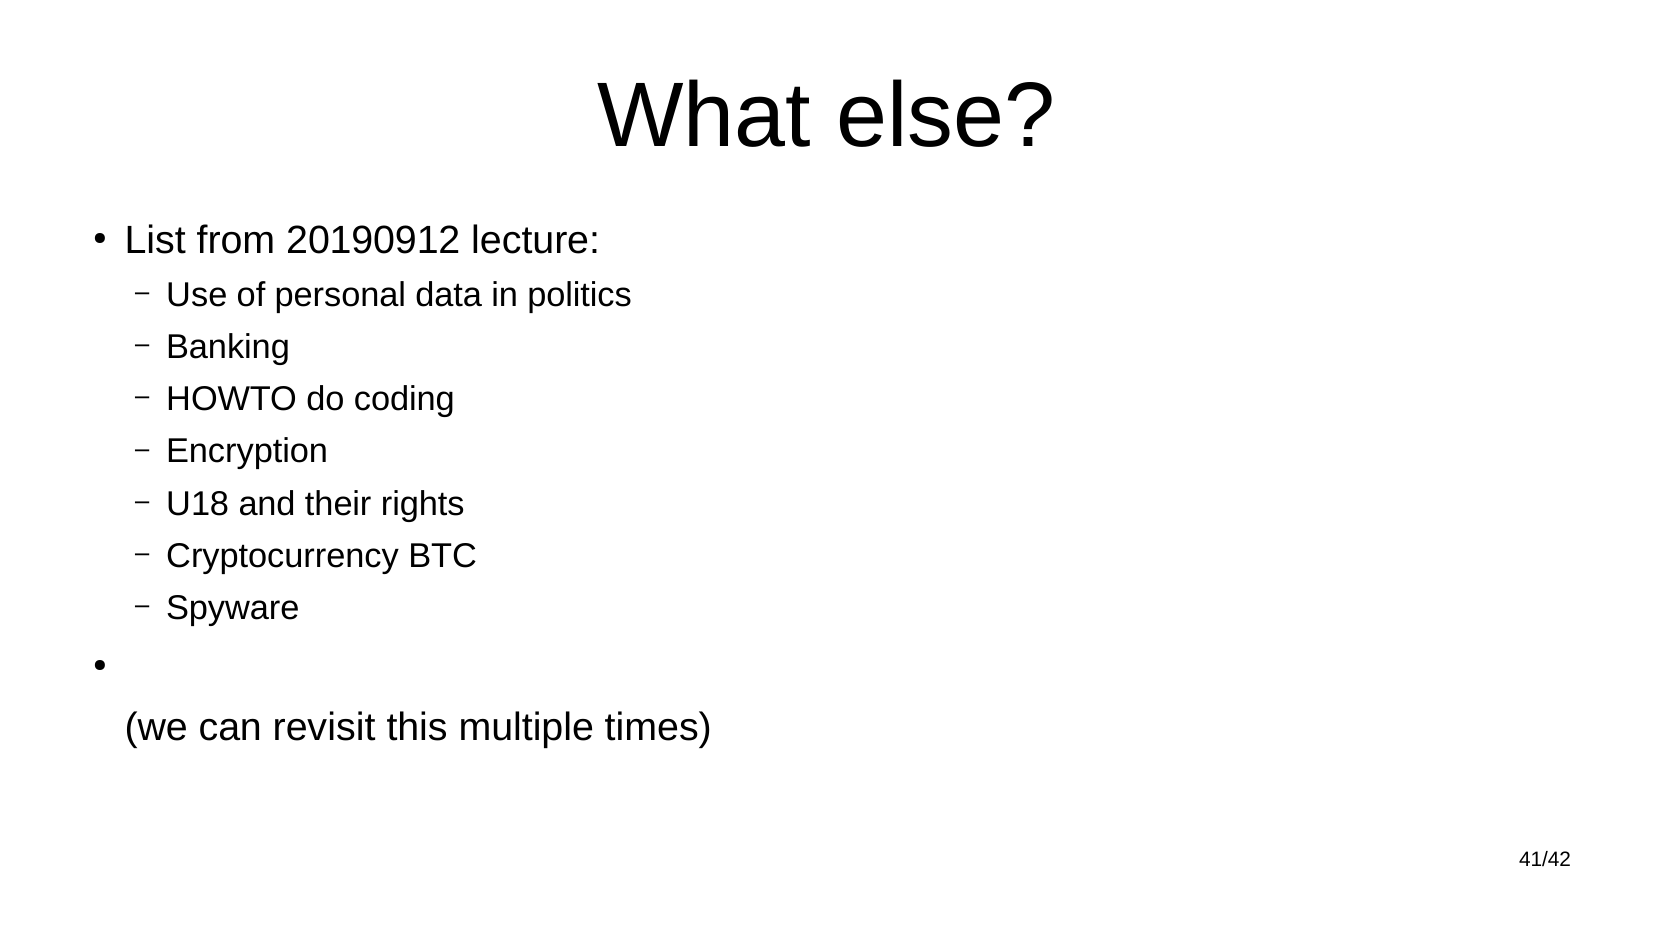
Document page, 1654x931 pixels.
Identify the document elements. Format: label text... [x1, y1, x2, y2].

title What else? [82, 37, 1571, 193]
list List from 20190912 lecture: Use of personal data in politics Banking HOWTO do coding Encryption U18 and their rights Cryptocurrency BTC Spyware (we can revisit this multiple times) [82, 217, 1571, 758]
